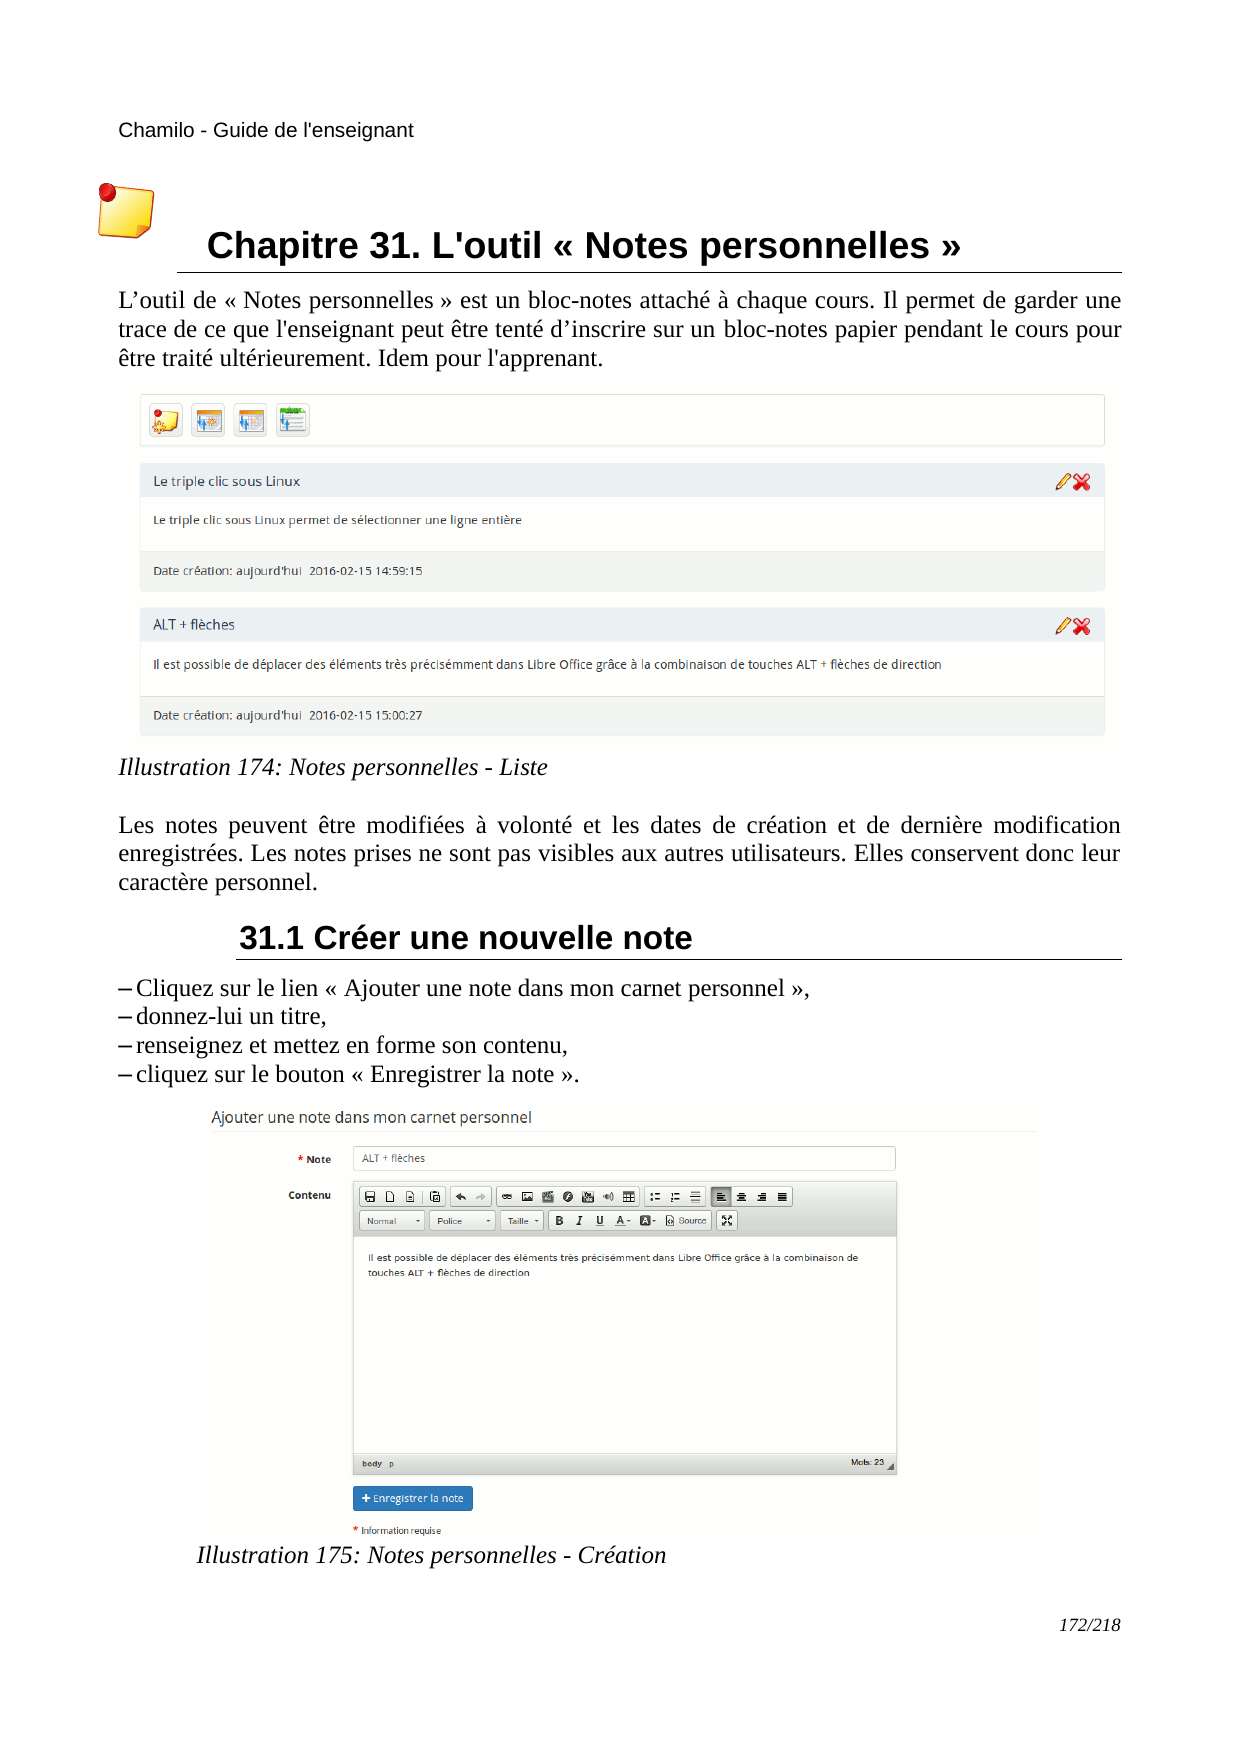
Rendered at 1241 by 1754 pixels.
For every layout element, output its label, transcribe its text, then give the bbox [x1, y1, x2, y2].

text Les notes peuvent être modifiées à volonté et les dates de création et de dernière modification enregistrées. Les notes prises ne sont pas visibles aux autres utilisateurs. Elles conservent donc leur caractère personnel. [118, 810, 1122, 896]
subtitle L'outil « Notes personnelles » [177, 190, 1122, 272]
text Illustration 174: Notes personnelles - Liste [118, 753, 1122, 781]
list cliquez sur le bouton « Enregistrer la note ». [118, 1059, 1122, 1088]
list Cliquez sur le lien « Ajouter une note dans mon carnet personnel », [118, 973, 1122, 1001]
text L’outil de « Notes personnelles » est un bloc-notes attaché à chaque cours. Il permet de garder une trace de ce que l'enseignant peut être tenté d’inscrire sur un bloc-notes papier pendant le cours pour être traité ultérieurement. Idem pour l'apprenant. [118, 285, 1122, 372]
picture [196, 1100, 1044, 1540]
picture [118, 384, 1122, 753]
list donnez-lui un titre, [118, 1001, 1122, 1030]
subtitle Créer une nouvelle note [236, 915, 1122, 959]
list renseignez et mettez en forme son contenu, [118, 1030, 1122, 1059]
text Illustration 175: Notes personnelles - Création [196, 1540, 1043, 1569]
